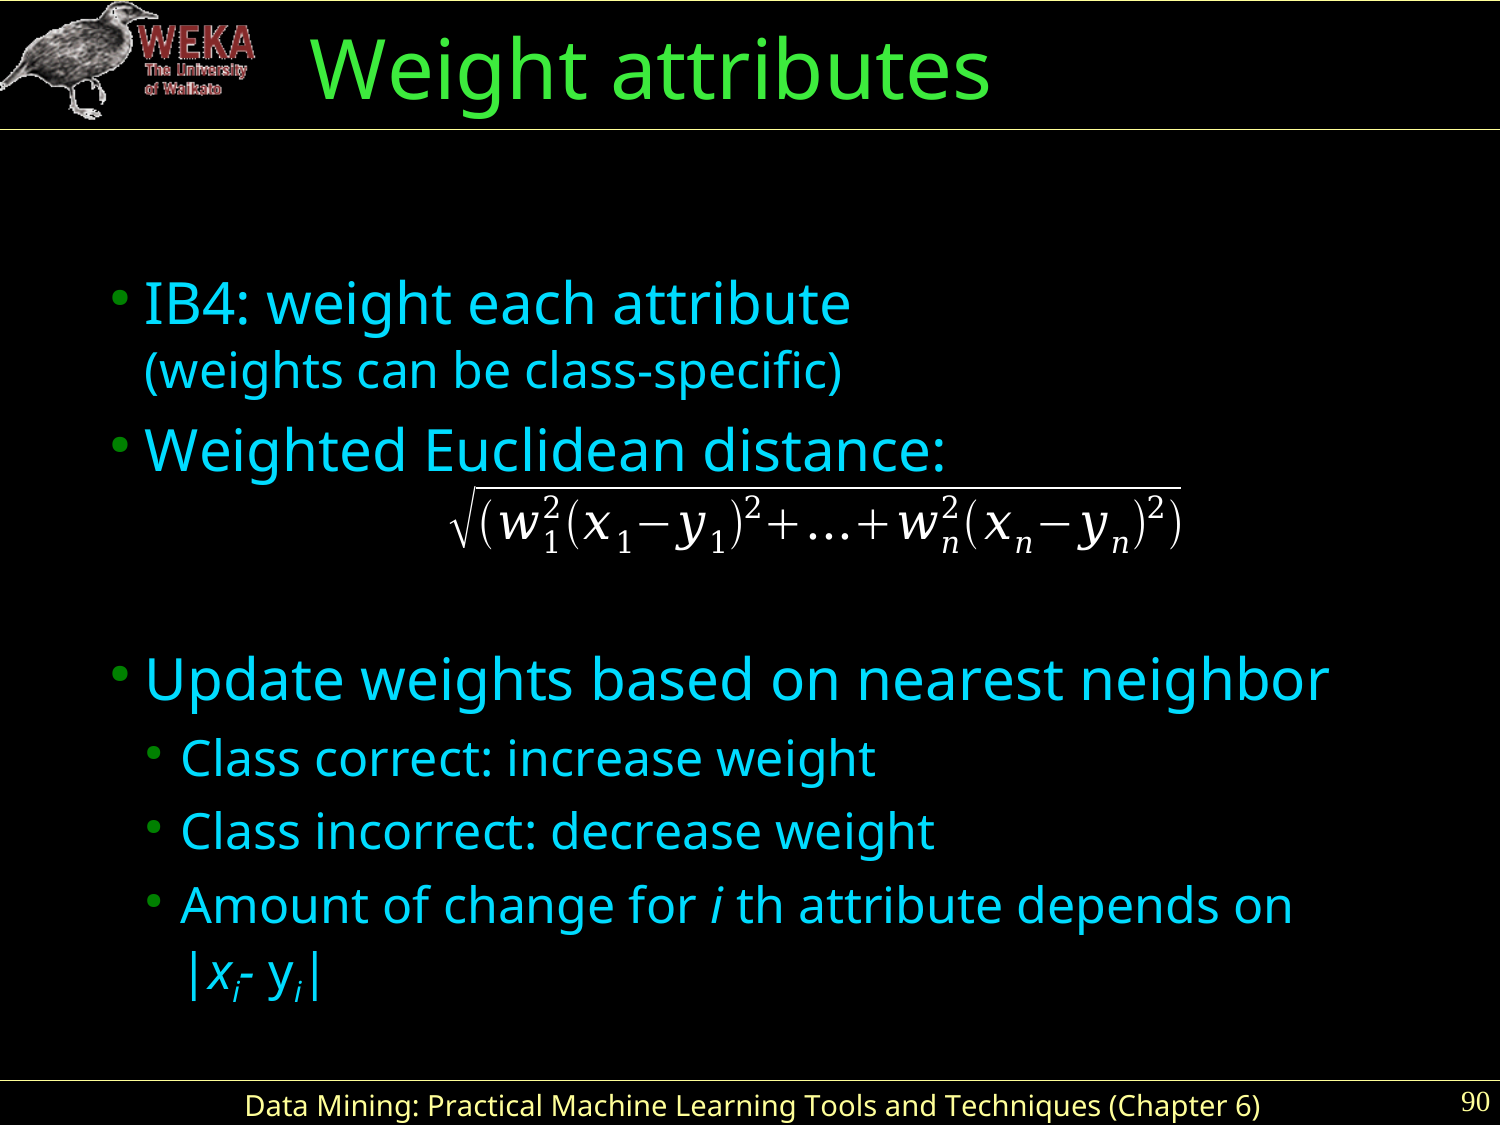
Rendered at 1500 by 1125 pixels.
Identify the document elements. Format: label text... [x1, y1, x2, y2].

chart [442, 484, 1189, 562]
list IB4: weight each attribute (weights can be class-specific) Weighted Euclidean distance: Update weights based on nearest neighbor Class correct: increase weight Class incorrect: decrease weight Amount of change for i th attribute depends on |xi- yi| [59, 260, 1388, 936]
title Weight attributes [295, 0, 1500, 148]
picture [0, 1, 266, 129]
